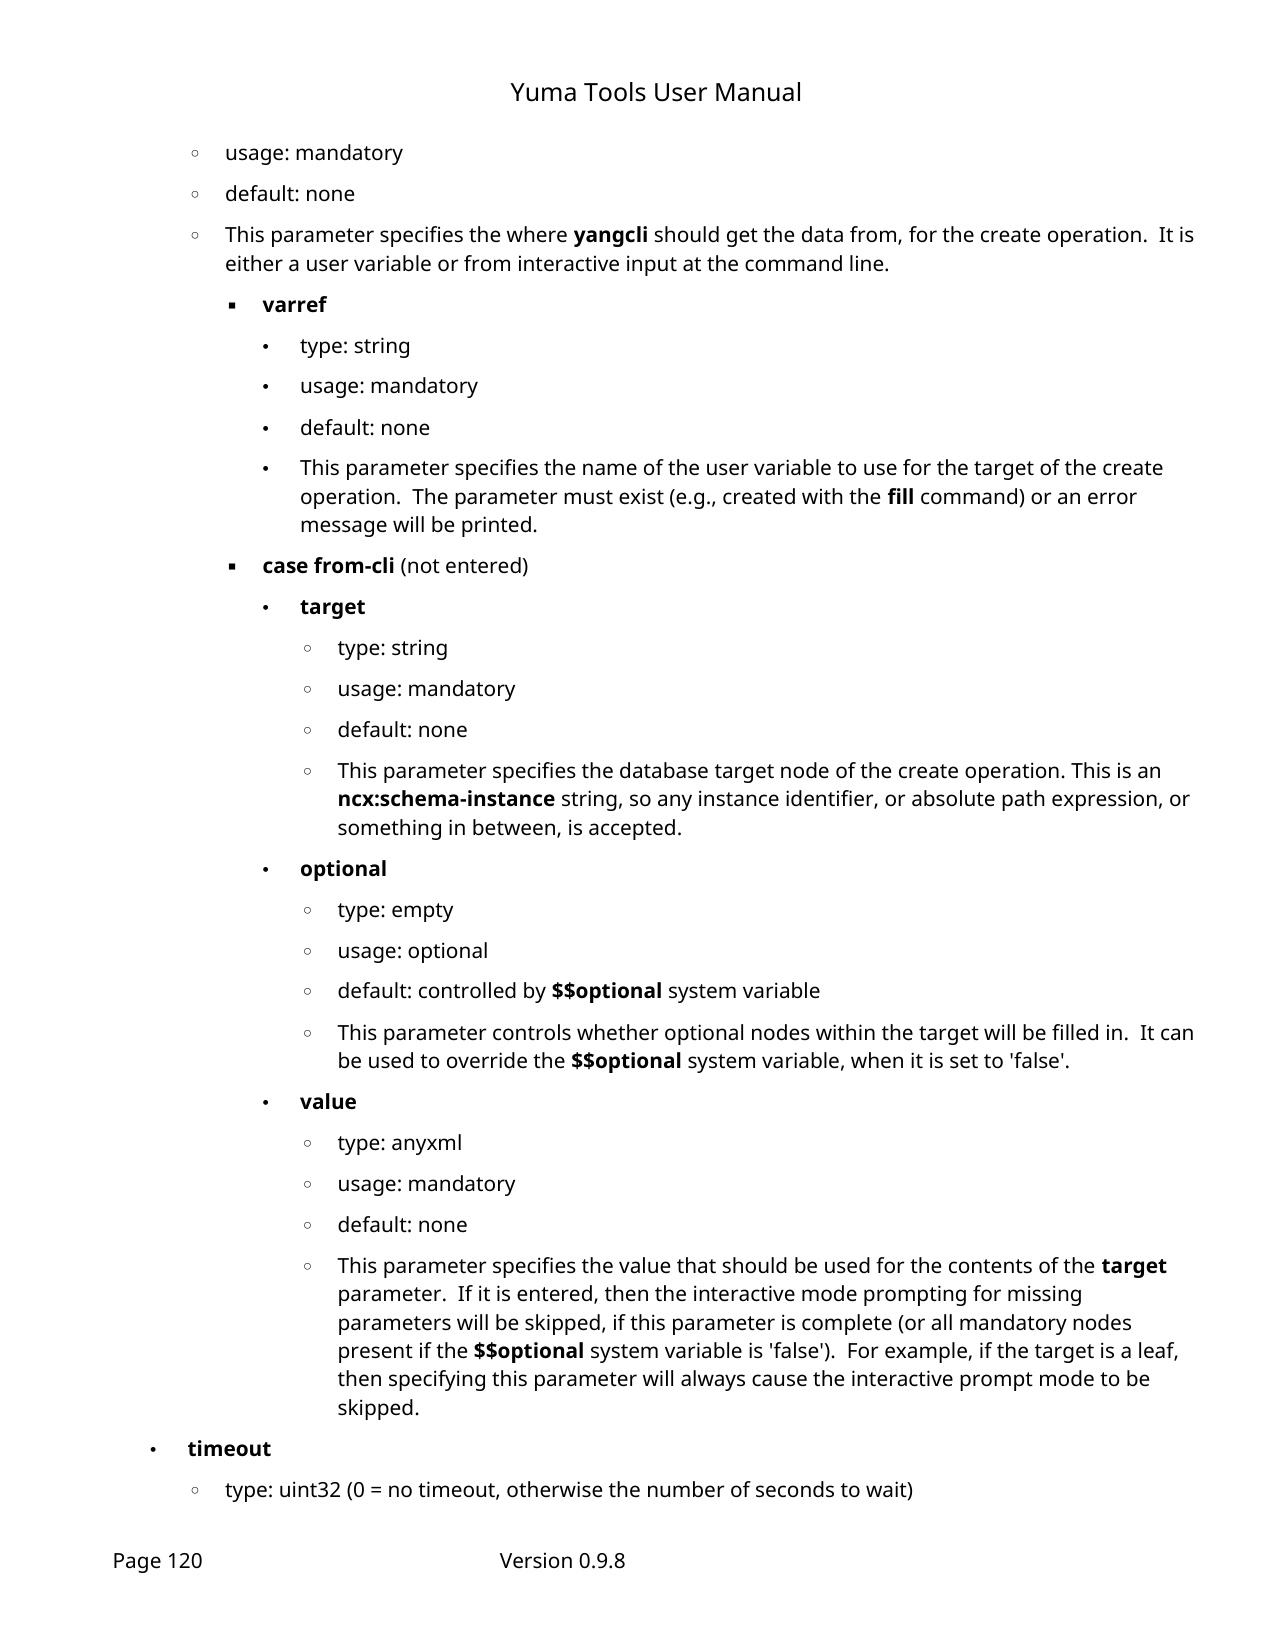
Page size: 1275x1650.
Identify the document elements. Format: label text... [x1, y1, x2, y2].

list usage: optional [300, 936, 1200, 964]
list usage: mandatory [300, 1169, 1200, 1197]
list optional [262, 854, 1200, 882]
list type: uint32 (0 = no timeout, otherwise the number of seconds to wait) [187, 1475, 1200, 1503]
list default: none [262, 413, 1200, 441]
list usage: mandatory [262, 372, 1200, 400]
list type: anyxml [300, 1128, 1200, 1156]
list type: string [300, 633, 1200, 662]
list This parameter specifies the where yangcli should get the data from, for the create operation. It is either a user variable or from interactive input at the command line. [187, 220, 1200, 277]
list This parameter specifies the database target node of the create operation. This is an ncx:schema-instance string, so any instance identifier, or absolute path expression, or something in between, is accepted. [300, 756, 1200, 841]
list usage: mandatory [187, 138, 1200, 167]
list This parameter specifies the value that should be used for the contents of the target parameter. If it is entered, then the interactive mode prompting for missing parameters will be skipped, if this parameter is complete (or all mandatory nodes present if the $$optional system variable is 'false'). For example, if the target is a leaf, then specifying this parameter will always cause the interactive prompt mode to be skipped. [300, 1251, 1200, 1421]
list timeout [150, 1434, 1200, 1462]
list case from-cli (not entered) [225, 551, 1200, 580]
list This parameter specifies the name of the user variable to use for the target of the create operation. The parameter must exist (e.g., created with the fill command) or an error message will be printed. [262, 453, 1200, 539]
list default: none [300, 715, 1200, 743]
list type: string [262, 331, 1200, 359]
list default: none [300, 1210, 1200, 1238]
list default: none [187, 179, 1200, 208]
list type: empty [300, 895, 1200, 923]
list varref [225, 290, 1200, 318]
list target [262, 592, 1200, 621]
list default: controlled by $$optional system variable [300, 977, 1200, 1005]
list This parameter controls whether optional nodes within the target will be filled in. It can be used to override the $$optional system variable, when it is set to 'false'. [300, 1018, 1200, 1074]
list value [262, 1087, 1200, 1115]
list usage: mandatory [300, 674, 1200, 703]
